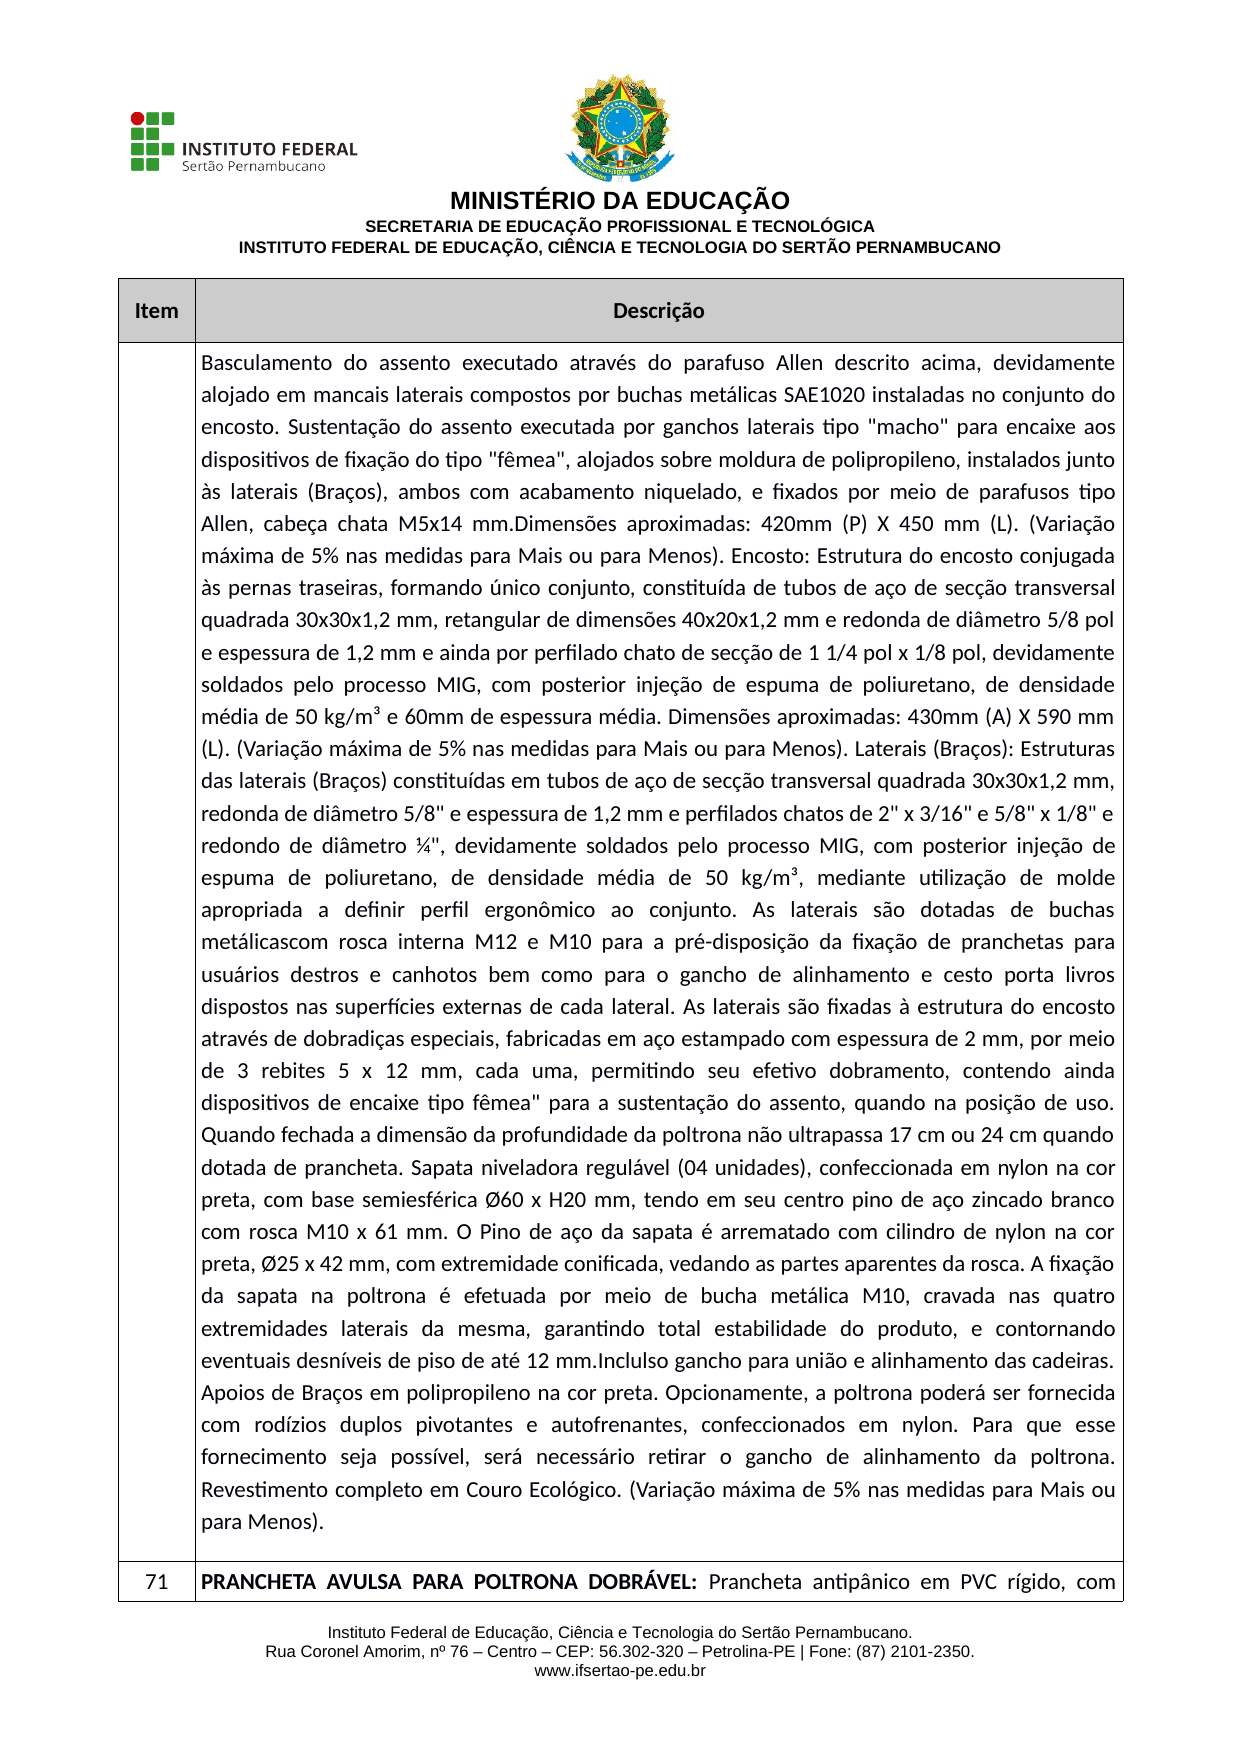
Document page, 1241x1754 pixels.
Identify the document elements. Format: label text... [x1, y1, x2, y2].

picture [130, 112, 358, 171]
picture [565, 74, 675, 182]
table_header Descrição [196, 279, 1123, 342]
table_header Item [119, 279, 195, 342]
table_cell PRANCHETA AVULSA PARA POLTRONA DOBRÁVEL: Prancheta antipânico em PVC rígido, com [196, 1562, 1123, 1601]
table_cell Basculamento do assento executado através do parafuso Allen descrito acima, devidamente alojado em mancais laterais compostos por buchas metálicas SAE1020 instaladas no conjunto do encosto. Sustentação do assento executada por ganchos laterais tipo "macho" para encaixe aos dispositivos de fixação do tipo "fêmea", alojados sobre moldura de polipropileno, instalados junto às laterais (Braços), ambos com acabamento niquelado, e fixados por meio de parafusos tipo Allen, cabeça chata M5x14 mm.Dimensões aproximadas: 420mm (P) X 450 mm (L). (Variação máxima de 5% nas medidas para Mais ou para Menos). Encosto: Estrutura do encosto conjugada às pernas traseiras, formando único conjunto, constituída de tubos de aço de secção transversal quadrada 30x30x1,2 mm, retangular de dimensões 40x20x1,2 mm e redonda de diâmetro 5/8 pol e espessura de 1,2 mm e ainda por perfilado chato de secção de 1 1/4 pol x 1/8 pol, devidamente soldados pelo processo MIG, com posterior injeção de espuma de poliuretano, de densidade média de 50 kg/m³ e 60mm de espessura média. Dimensões aproximadas: 430mm (A) X 590 mm (L). (Variação máxima de 5% nas medidas para Mais ou para Menos). Laterais (Braços): Estruturas das laterais (Braços) constituídas em tubos de aço de secção transversal quadrada 30x30x1,2 mm, redonda de diâmetro 5/8" e espessura de 1,2 mm e perfilados chatos de 2" x 3/16" e 5/8" x 1/8" e redondo de diâmetro ¼", devidamente soldados pelo processo MIG, com posterior injeção de espuma de poliuretano, de densidade média de 50 kg/m³, mediante utilização de molde apropriada a definir perfil ergonômico ao conjunto. As laterais são dotadas de buchas metálicascom rosca interna M12 e M10 para a pré-disposição da fixação de pranchetas para usuários destros e canhotos bem como para o gancho de alinhamento e cesto porta livros dispostos nas superfícies externas de cada lateral. As laterais são fixadas à estrutura do encosto através de dobradiças especiais, fabricadas em aço estampado com espessura de 2 mm, por meio de 3 rebites 5 x 12 mm, cada uma, permitindo seu efetivo dobramento, contendo ainda dispositivos de encaixe tipo fêmea" para a sustentação do assento, quando na posição de uso. Quando fechada a dimensão da profundidade da poltrona não ultrapassa 17 cm ou 24 cm quando dotada de prancheta. Sapata niveladora regulável (04 unidades), confeccionada em nylon na cor preta, com base semiesférica Ø60 x H20 mm, tendo em seu centro pino de aço zincado branco com rosca M10 x 61 mm. O Pino de aço da sapata é arrematado com cilindro de nylon na cor preta, Ø25 x 42 mm, com extremidade conificada, vedando as partes aparentes da rosca. A fixação da sapata na poltrona é efetuada por meio de bucha metálica M10, cravada nas quatro extremidades laterais da mesma, garantindo total estabilidade do produto, e contornando eventuais desníveis de piso de até 12 mm.Inclulso gancho para união e alinhamento das cadeiras. Apoios de Braços em polipropileno na cor preta. Opcionamente, a poltrona poderá ser fornecida com rodízios duplos pivotantes e autofrenantes, confeccionados em nylon. Para que esse fornecimento seja possível, será necessário retirar o gancho de alinhamento da poltrona. Revestimento completo em Couro Ecológico. (Variação máxima de 5% nas medidas para Mais ou para Menos). [196, 343, 1123, 1561]
table_cell [119, 343, 195, 1561]
table_cell 71 [119, 1562, 195, 1601]
